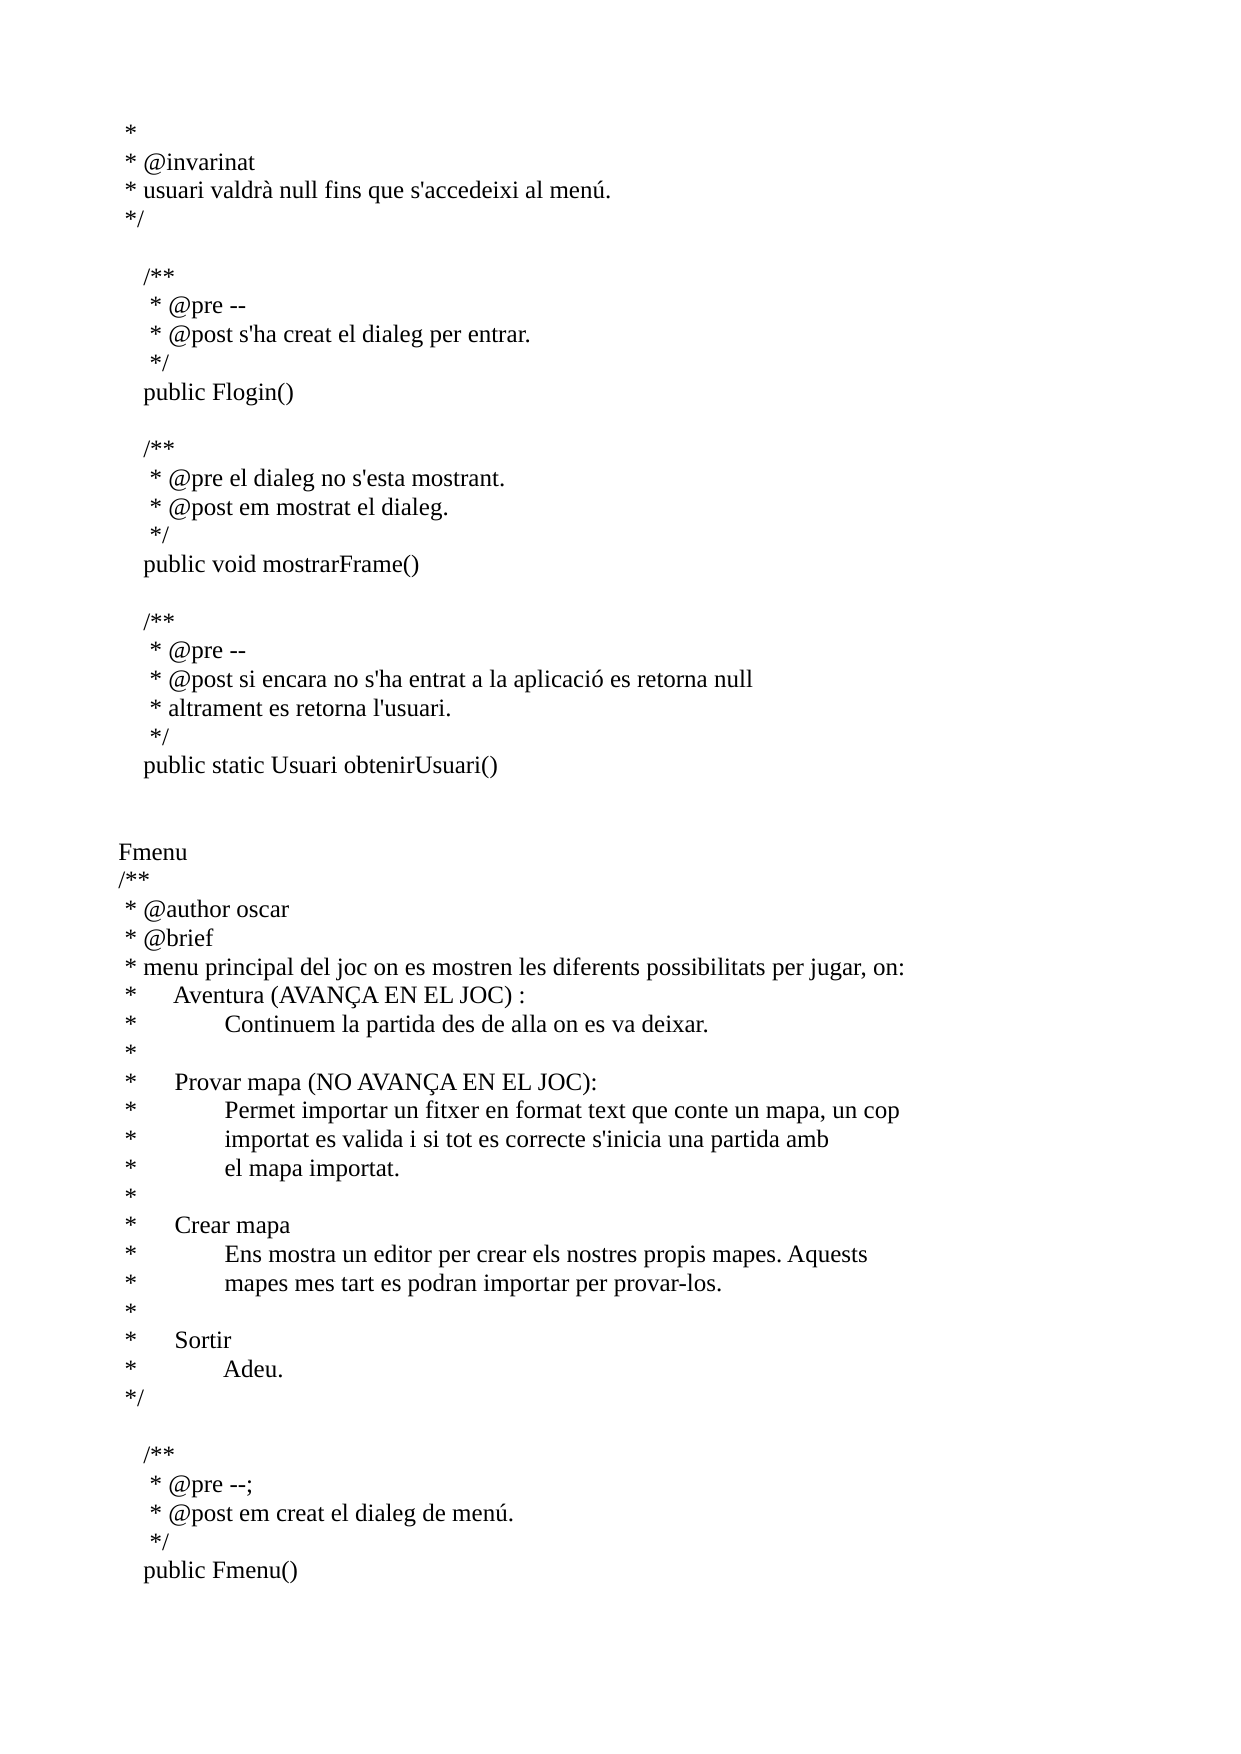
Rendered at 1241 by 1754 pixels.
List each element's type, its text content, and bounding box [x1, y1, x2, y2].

text * Continuem la partida des de alla on es va deixar. [118, 1009, 1122, 1038]
text * @pre el dialeg no s'esta mostrant. [118, 463, 1122, 492]
text public void mostrarFrame() [118, 549, 1122, 578]
text /** [118, 1441, 1122, 1469]
text /** [118, 262, 1122, 291]
text * @pre --; [118, 1469, 1122, 1498]
text * Provar mapa (NO AVANÇA EN EL JOC): [118, 1067, 1122, 1096]
text * el mapa importat. [118, 1153, 1122, 1182]
text * [118, 1297, 1122, 1326]
text */ [118, 204, 1122, 233]
text */ [118, 1383, 1122, 1412]
text */ [118, 722, 1122, 751]
text * [118, 1038, 1122, 1067]
text public static Usuari obtenirUsuari() [118, 751, 1122, 779]
text * @post s'ha creat el dialeg per entrar. [118, 319, 1122, 348]
text */ [118, 348, 1122, 377]
text * Adeu. [118, 1354, 1122, 1383]
text * menu principal del joc on es mostren les diferents possibilitats per jugar, on: [118, 952, 1122, 981]
text * Permet importar un fitxer en format text que conte un mapa, un cop [118, 1096, 1122, 1124]
text * @pre -- [118, 291, 1122, 319]
text * @author oscar [118, 894, 1122, 923]
text * Ens mostra un editor per crear els nostres propis mapes. Aquests [118, 1239, 1122, 1268]
text * altrament es retorna l'usuari. [118, 693, 1122, 722]
text * @post em creat el dialeg de menú. [118, 1498, 1122, 1527]
text */ [118, 1527, 1122, 1556]
text /** [118, 434, 1122, 463]
text * Sortir [118, 1326, 1122, 1354]
text /** [118, 866, 1122, 894]
text */ [118, 521, 1122, 549]
text * @post em mostrat el dialeg. [118, 492, 1122, 521]
text Fmenu [118, 837, 1122, 866]
text public Fmenu() [118, 1556, 1122, 1584]
text * @brief [118, 923, 1122, 952]
text * @post si encara no s'ha entrat a la aplicació es retorna null [118, 664, 1122, 693]
text public Flogin() [118, 377, 1122, 406]
text * Crear mapa [118, 1211, 1122, 1239]
text * @invarinat [118, 147, 1122, 176]
text * [118, 118, 1122, 147]
text * Aventura (AVANÇA EN EL JOC) : [118, 981, 1122, 1009]
text * mapes mes tart es podran importar per provar-los. [118, 1268, 1122, 1297]
text * importat es valida i si tot es correcte s'inicia una partida amb [118, 1124, 1122, 1153]
text /** [118, 607, 1122, 636]
text * [118, 1182, 1122, 1211]
text * usuari valdrà null fins que s'accedeixi al menú. [118, 176, 1122, 204]
text * @pre -- [118, 636, 1122, 664]
